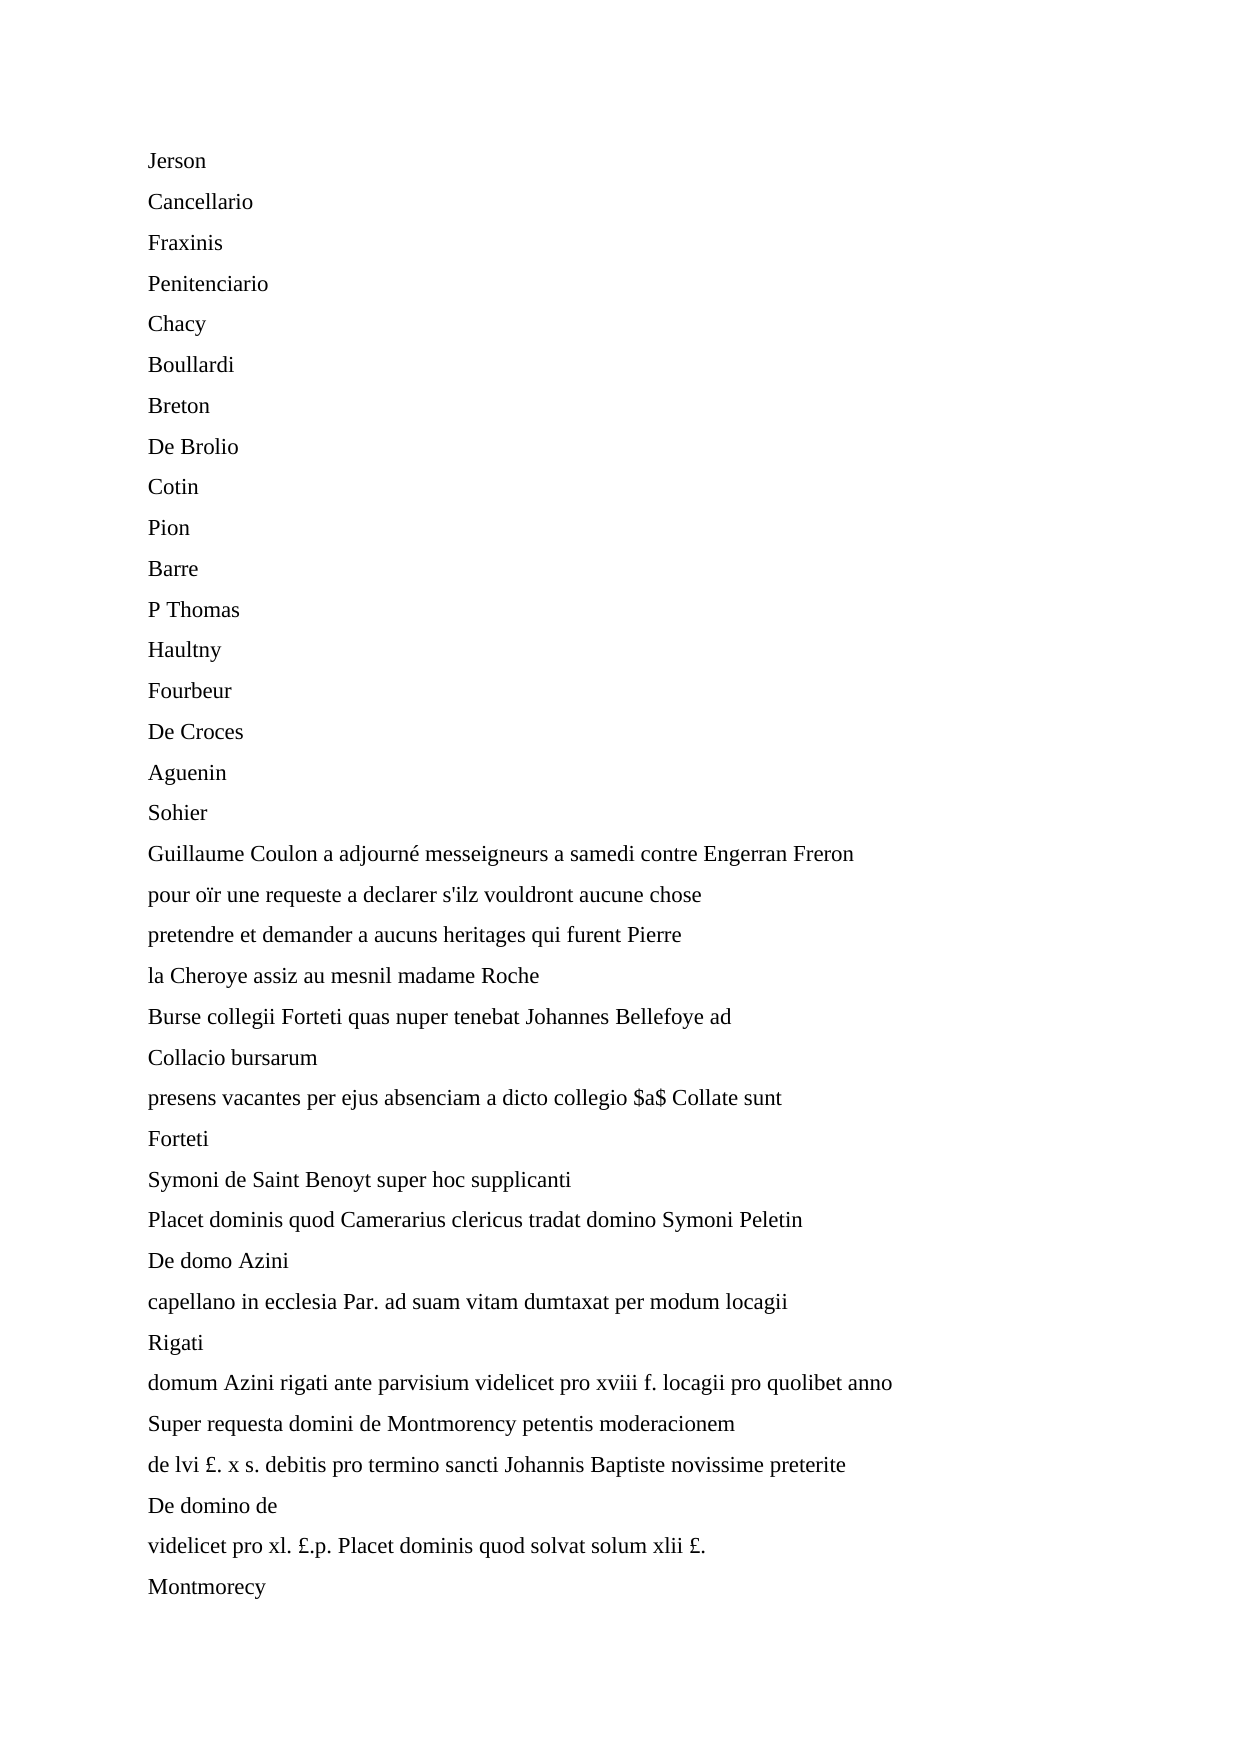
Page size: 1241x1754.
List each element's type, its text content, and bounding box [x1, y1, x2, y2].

text presens vacantes per ejus absenciam a dicto collegio $a$ Collate sunt [148, 1084, 1093, 1111]
text Forteti [148, 1125, 1093, 1151]
text Breton [148, 392, 1093, 418]
text pour oïr une requeste a declarer s'ilz vouldront aucune chose [148, 881, 1093, 907]
text De Croces [148, 718, 1093, 744]
text Chacy [148, 311, 1093, 337]
text Haultny [148, 636, 1093, 663]
text Symoni de Saint Benoyt super hoc supplicanti [148, 1166, 1093, 1192]
text De domo Azini [148, 1247, 1093, 1274]
text P Thomas [148, 596, 1093, 622]
text Guillaume Coulon a adjourné messeigneurs a samedi contre Engerran Freron [148, 840, 1093, 866]
text De domino de [148, 1492, 1093, 1518]
text Super requesta domini de Montmorency petentis moderacionem [148, 1410, 1093, 1437]
text Placet dominis quod Camerarius clericus tradat domino Symoni Peletin [148, 1207, 1093, 1233]
text Sohier [148, 799, 1093, 826]
text la Cheroye assiz au mesnil madame Roche [148, 962, 1093, 988]
text Boullardi [148, 351, 1093, 378]
text De Brolio [148, 433, 1093, 459]
text Pion [148, 514, 1093, 541]
text Fraxinis [148, 229, 1093, 255]
text de lvi £. x s. debitis pro termino sancti Johannis Baptiste novissime preterite [148, 1451, 1093, 1477]
text domum Azini rigati ante parvisium videlicet pro xviii f. locagii pro quolibet anno [148, 1369, 1093, 1396]
text Burse collegii Forteti quas nuper tenebat Johannes Bellefoye ad [148, 1003, 1093, 1029]
text Fourbeur [148, 677, 1093, 703]
text Cotin [148, 473, 1093, 500]
text videlicet pro xl. £.p. Placet dominis quod solvat solum xlii £. [148, 1532, 1093, 1559]
text Penitenciario [148, 270, 1093, 296]
text Collacio bursarum [148, 1044, 1093, 1070]
text Barre [148, 555, 1093, 581]
text Cancellario [148, 188, 1093, 215]
text capellano in ecclesia Par. ad suam vitam dumtaxat per modum locagii [148, 1288, 1093, 1314]
text Aguenin [148, 758, 1093, 785]
text Montmorecy [148, 1573, 1093, 1599]
text Rigati [148, 1329, 1093, 1355]
text pretendre et demander a aucuns heritages qui furent Pierre [148, 921, 1093, 948]
text Jerson [148, 148, 1093, 174]
